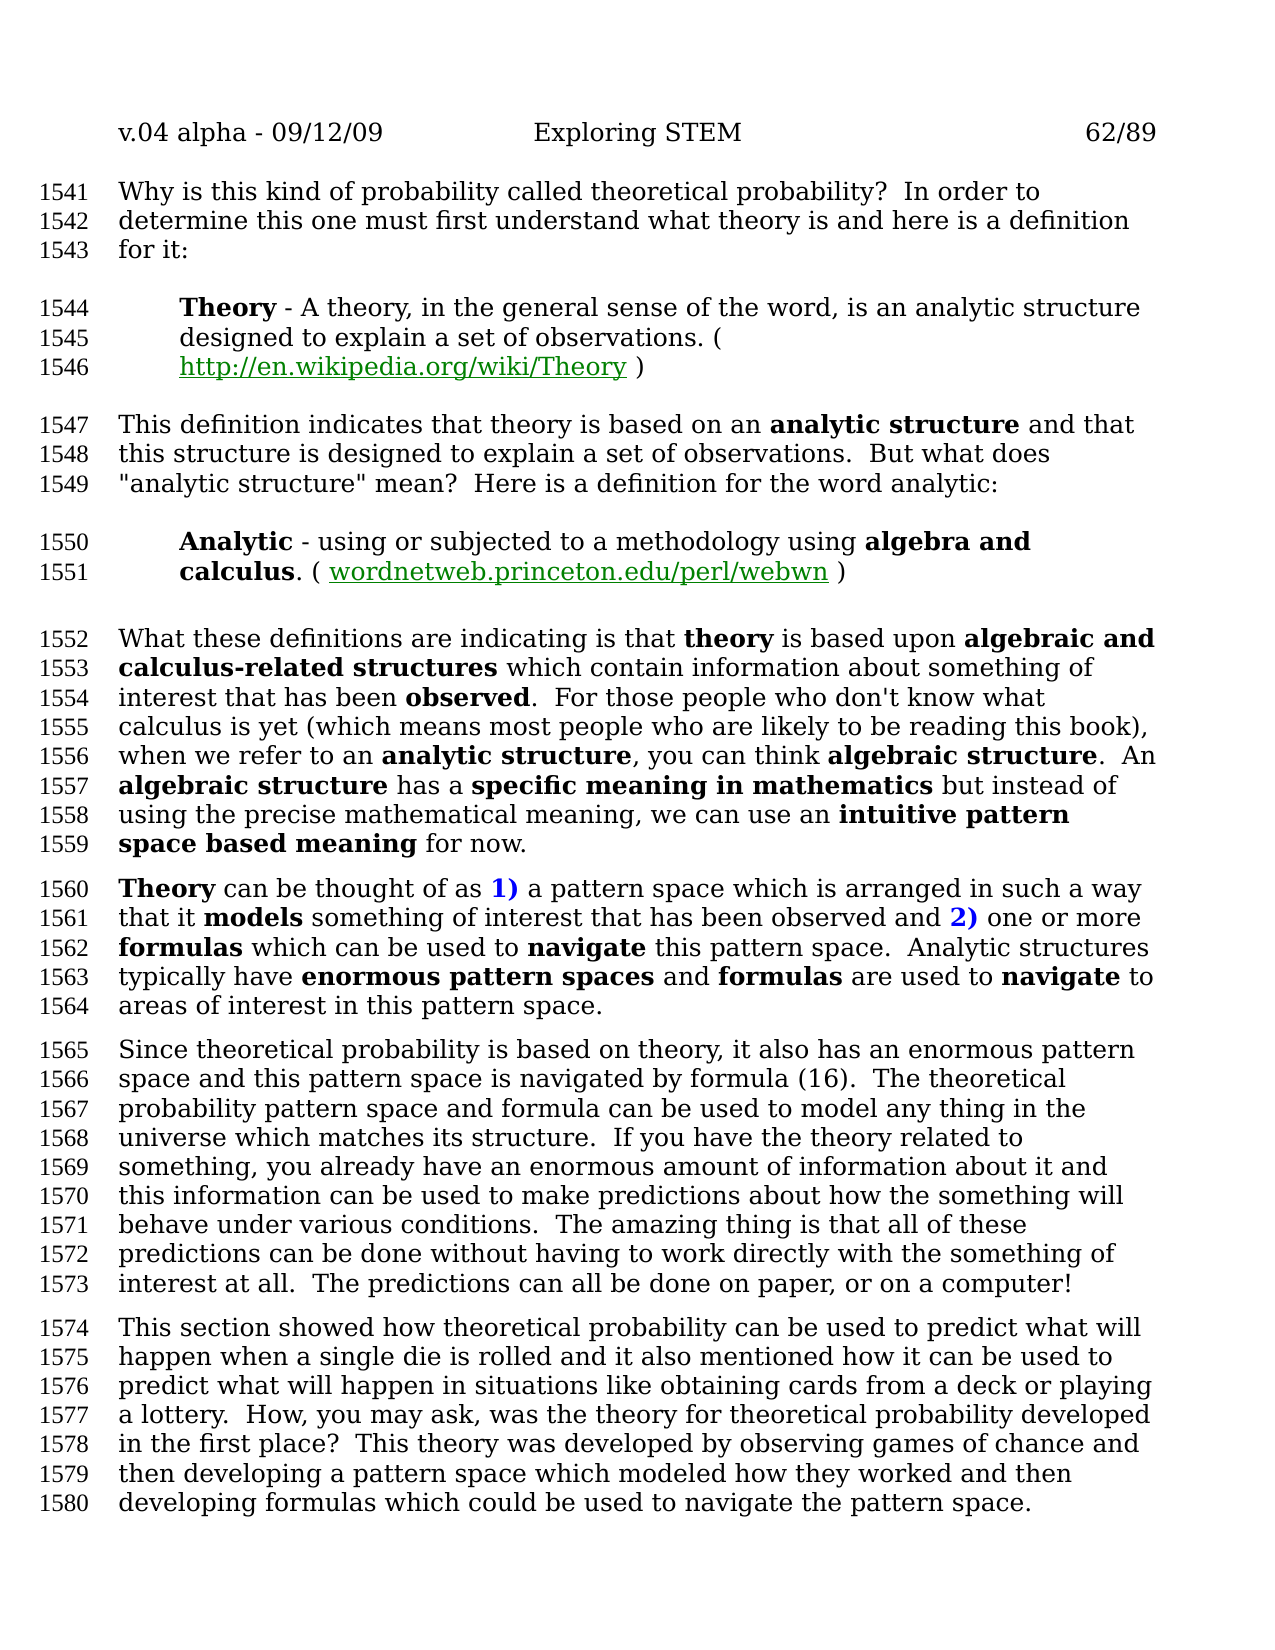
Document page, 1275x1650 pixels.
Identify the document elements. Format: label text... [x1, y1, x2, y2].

text Why is this kind of probability called theoretical probability? In order to determine this one must first understand what theory is and here is a definition for it: [118, 177, 1157, 264]
text This definition indicates that theory is based on an analytic structure and that this structure is designed to explain a set of observations. But what does "analytic structure" mean? Here is a definition for the word analytic: [118, 410, 1157, 498]
text Since theoretical probability is based on theory, it also has an enormous pattern space and this pattern space is navigated by formula (16). The theoretical probability pattern space and formula can be used to model any thing in the universe which matches its structure. If you have the theory related to something, you already have an enormous amount of information about it and this information can be used to make predictions about how the something will behave under various conditions. The amazing thing is that all of these predictions can be done without having to work directly with the something of interest at all. The predictions can all be done on paper, or on a computer! [118, 1036, 1157, 1298]
text Analytic - using or subjected to a methodology using algebra and calculus. ( wordnetweb.princeton.edu/perl/webwn ) [179, 527, 1157, 586]
text What these definitions are indicating is that theory is based upon algebraic and calculus-related structures which contain information about something of interest that has been observed. For those people who don't know what calculus is yet (which means most people who are likely to be reading this book), when we refer to an analytic structure, you can think algebraic structure. An algebraic structure has a specific meaning in mathematics but instead of using the precise mathematical meaning, we can use an intuitive pattern space based meaning for now. [118, 624, 1157, 859]
text Theory - A theory, in the general sense of the word, is an analytic structure designed to explain a set of observations. ( http://en.wikipedia.org/wiki/Theory ) [179, 293, 1157, 381]
text This section showed how theoretical probability can be used to predict what will happen when a single die is rolled and it also mentioned how it can be used to predict what will happen in situations like obtaining cards from a deck or playing a lottery. How, you may ask, was the theory for theoretical probability developed in the first place? This theory was developed by observing games of chance and then developing a pattern space which modeled how they worked and then developing formulas which could be used to navigate the pattern space. [118, 1313, 1157, 1517]
text Theory can be thought of as 1) a pattern space which is arranged in such a way that it models something of interest that has been observed and 2) one or more formulas which can be used to navigate this pattern space. Analytic structures typically have enormous pattern spaces and formulas are used to navigate to areas of interest in this pattern space. [118, 874, 1157, 1021]
